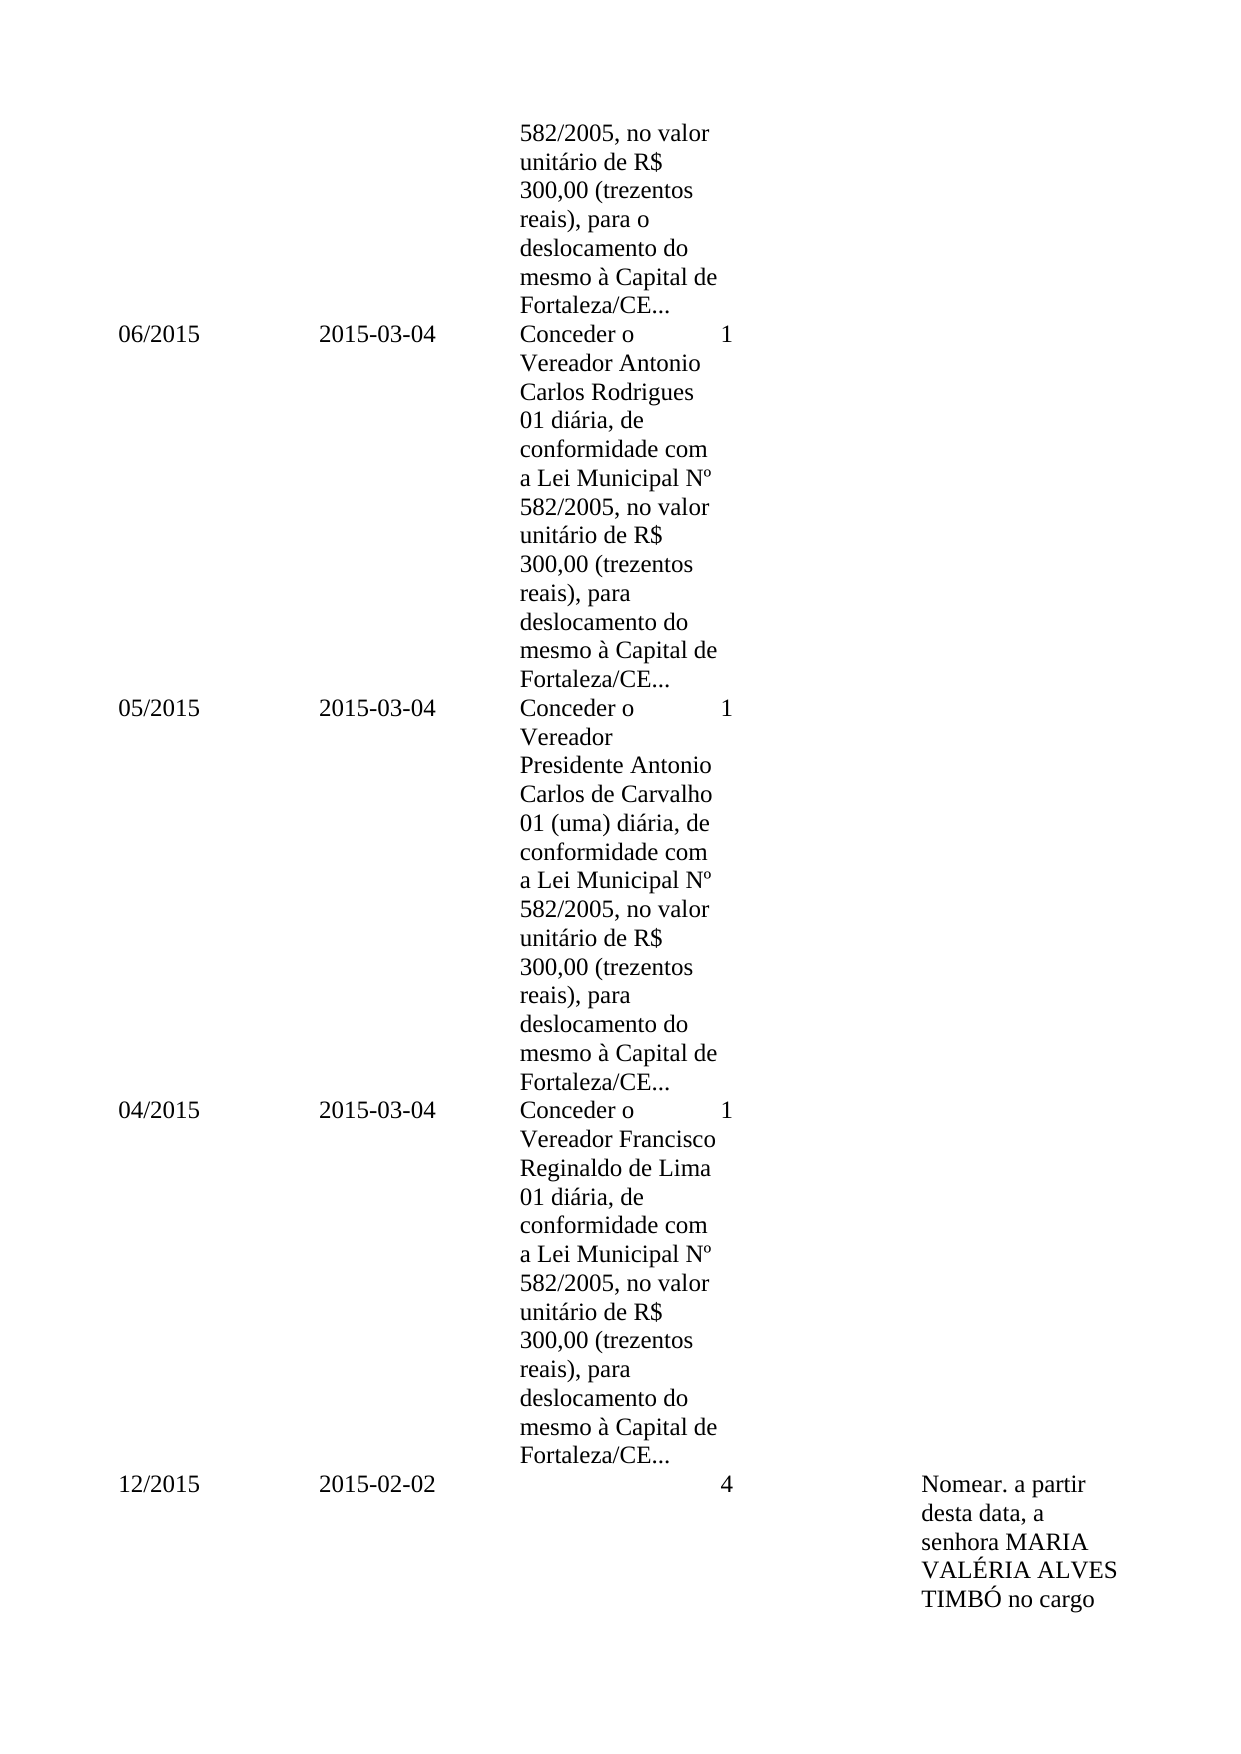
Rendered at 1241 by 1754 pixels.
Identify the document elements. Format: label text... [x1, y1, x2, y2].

table_cell [520, 1469, 720, 1613]
table_cell Conceder o Vereador Presidente Antonio Carlos de Carvalho 01 (uma) diária, de conformidade com a Lei Municipal Nº 582/2005, no valor unitário de R$ 300,00 (trezentos reais), para deslocamento do mesmo à Capital de Fortaleza/CE... [520, 693, 720, 1096]
table_cell Conceder o Vereador Antonio Carlos Rodrigues 01 diária, de conformidade com a Lei Municipal Nº 582/2005, no valor unitário de R$ 300,00 (trezentos reais), para deslocamento do mesmo à Capital de Fortaleza/CE... [520, 319, 720, 693]
table_cell [921, 693, 1122, 1096]
table_cell [720, 118, 921, 319]
table_cell 582/2005, no valor unitário de R$ 300,00 (trezentos reais), para o deslocamento do mesmo à Capital de Fortaleza/CE... [520, 118, 720, 319]
table_cell [118, 118, 319, 319]
table_cell 2015-03-04 [319, 1096, 519, 1469]
table_cell [921, 1096, 1122, 1469]
table_cell [319, 118, 519, 319]
table_cell 1 [720, 693, 921, 1096]
table_cell Nomear. a partir desta data, a senhora MARIA VALÉRIA ALVES TIMBÓ no cargo [921, 1469, 1122, 1613]
table_cell [921, 118, 1122, 319]
table_cell 06/2015 [118, 319, 319, 693]
table_cell 12/2015 [118, 1469, 319, 1613]
table_cell 04/2015 [118, 1096, 319, 1469]
table_cell 2015-02-02 [319, 1469, 519, 1613]
table_cell 1 [720, 1096, 921, 1469]
table_cell 4 [720, 1469, 921, 1613]
table_cell 2015-03-04 [319, 319, 519, 693]
table_cell [921, 319, 1122, 693]
table_cell 1 [720, 319, 921, 693]
table_cell Conceder o Vereador Francisco Reginaldo de Lima 01 diária, de conformidade com a Lei Municipal Nº 582/2005, no valor unitário de R$ 300,00 (trezentos reais), para deslocamento do mesmo à Capital de Fortaleza/CE... [520, 1096, 720, 1469]
table_cell 2015-03-04 [319, 693, 519, 1096]
table_cell 05/2015 [118, 693, 319, 1096]
